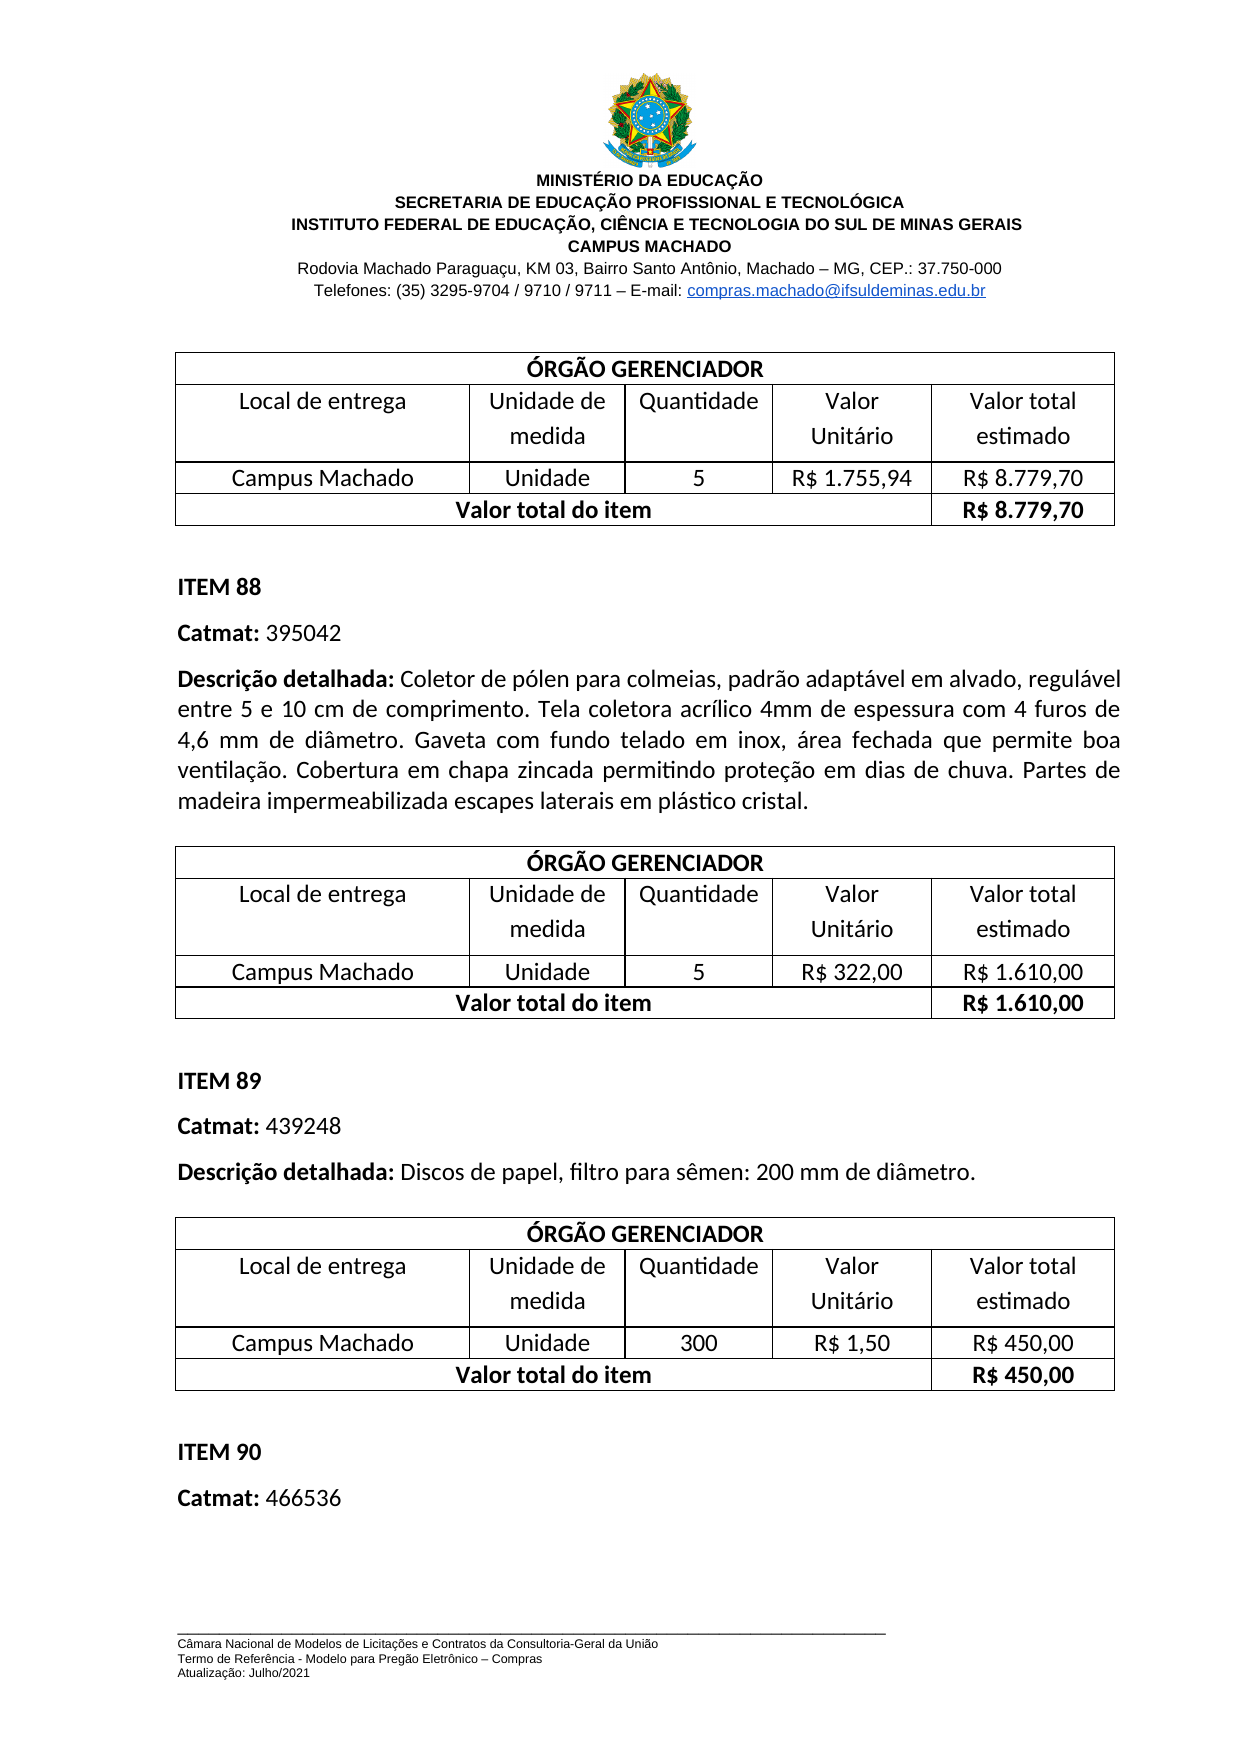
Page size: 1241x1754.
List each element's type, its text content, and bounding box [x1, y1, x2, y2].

table_cell R$ 1,50 [773, 1328, 931, 1358]
table_cell 5 [626, 956, 772, 986]
table_cell Campus Machado [176, 956, 469, 986]
table_header ÓRGÃO GERENCIADOR [176, 1218, 1114, 1249]
table_cell Unidade [470, 1328, 624, 1358]
text Catmat: 466536 [177, 1482, 1122, 1512]
picture [669, 149, 680, 155]
table_cell R$ 1.610,00 [932, 988, 1114, 1018]
table_cell Valor total do item [176, 988, 931, 1018]
text ITEM 90 [177, 1436, 1122, 1467]
table_cell Unidade de medida [470, 385, 624, 461]
table_cell Unidade [470, 463, 624, 493]
table_cell Valor Unitário [773, 1250, 931, 1326]
table_cell Local de entrega [176, 1250, 469, 1326]
table_cell Valor total do item [176, 494, 931, 524]
table_header ÓRGÃO GERENCIADOR [176, 353, 1114, 384]
table_cell Local de entrega [176, 385, 469, 461]
text Catmat: 395042 [177, 617, 1122, 647]
text ITEM 89 [177, 1065, 1122, 1095]
table_cell 5 [626, 463, 772, 493]
table_cell 300 [626, 1328, 772, 1358]
text Descrição detalhada: Coletor de pólen para colmeias, padrão adaptável em alvado, regulável entre 5 e 10 cm de comprimento. Tela coletora acrílico 4mm de espessura com 4 furos de 4,6 mm de diâmetro. Gaveta com fundo telado em inox, área fechada que permite boa ventilação. Cobertura em chapa zincada permitindo proteção em dias de chuva. Partes de madeira impermeabilizada escapes laterais em plástico cristal. [177, 663, 1122, 815]
table_cell R$ 322,00 [773, 956, 931, 986]
table_header ÓRGÃO GERENCIADOR [176, 847, 1114, 877]
table_cell R$ 8.779,70 [932, 494, 1114, 524]
table_cell Unidade de medida [470, 879, 624, 955]
picture [643, 163, 658, 168]
table_cell Valor total estimado [932, 879, 1114, 955]
text Descrição detalhada: Discos de papel, filtro para sêmen: 200 mm de diâmetro. [177, 1156, 1122, 1187]
table_cell Valor total do item [176, 1359, 931, 1389]
table_cell R$ 450,00 [932, 1328, 1114, 1358]
table_cell Campus Machado [176, 1328, 469, 1358]
table_cell R$ 450,00 [932, 1359, 1114, 1389]
table_cell Campus Machado [176, 463, 469, 493]
picture [603, 73, 697, 168]
table_cell R$ 1.755,94 [773, 463, 931, 493]
table_cell Quantidade [626, 879, 772, 955]
table_cell Local de entrega [176, 879, 469, 955]
table_cell R$ 1.610,00 [932, 956, 1114, 986]
table_cell Valor total estimado [932, 1250, 1114, 1326]
table_cell R$ 8.779,70 [932, 463, 1114, 493]
table_cell Quantidade [626, 385, 772, 461]
text ITEM 88 [177, 571, 1122, 602]
table_cell Unidade [470, 956, 624, 986]
text Catmat: 439248 [177, 1111, 1122, 1141]
table_cell Quantidade [626, 1250, 772, 1326]
table_cell Valor Unitário [773, 879, 931, 955]
table_cell Valor total estimado [932, 385, 1114, 461]
table_cell Unidade de medida [470, 1250, 624, 1326]
table_cell Valor Unitário [773, 385, 931, 461]
